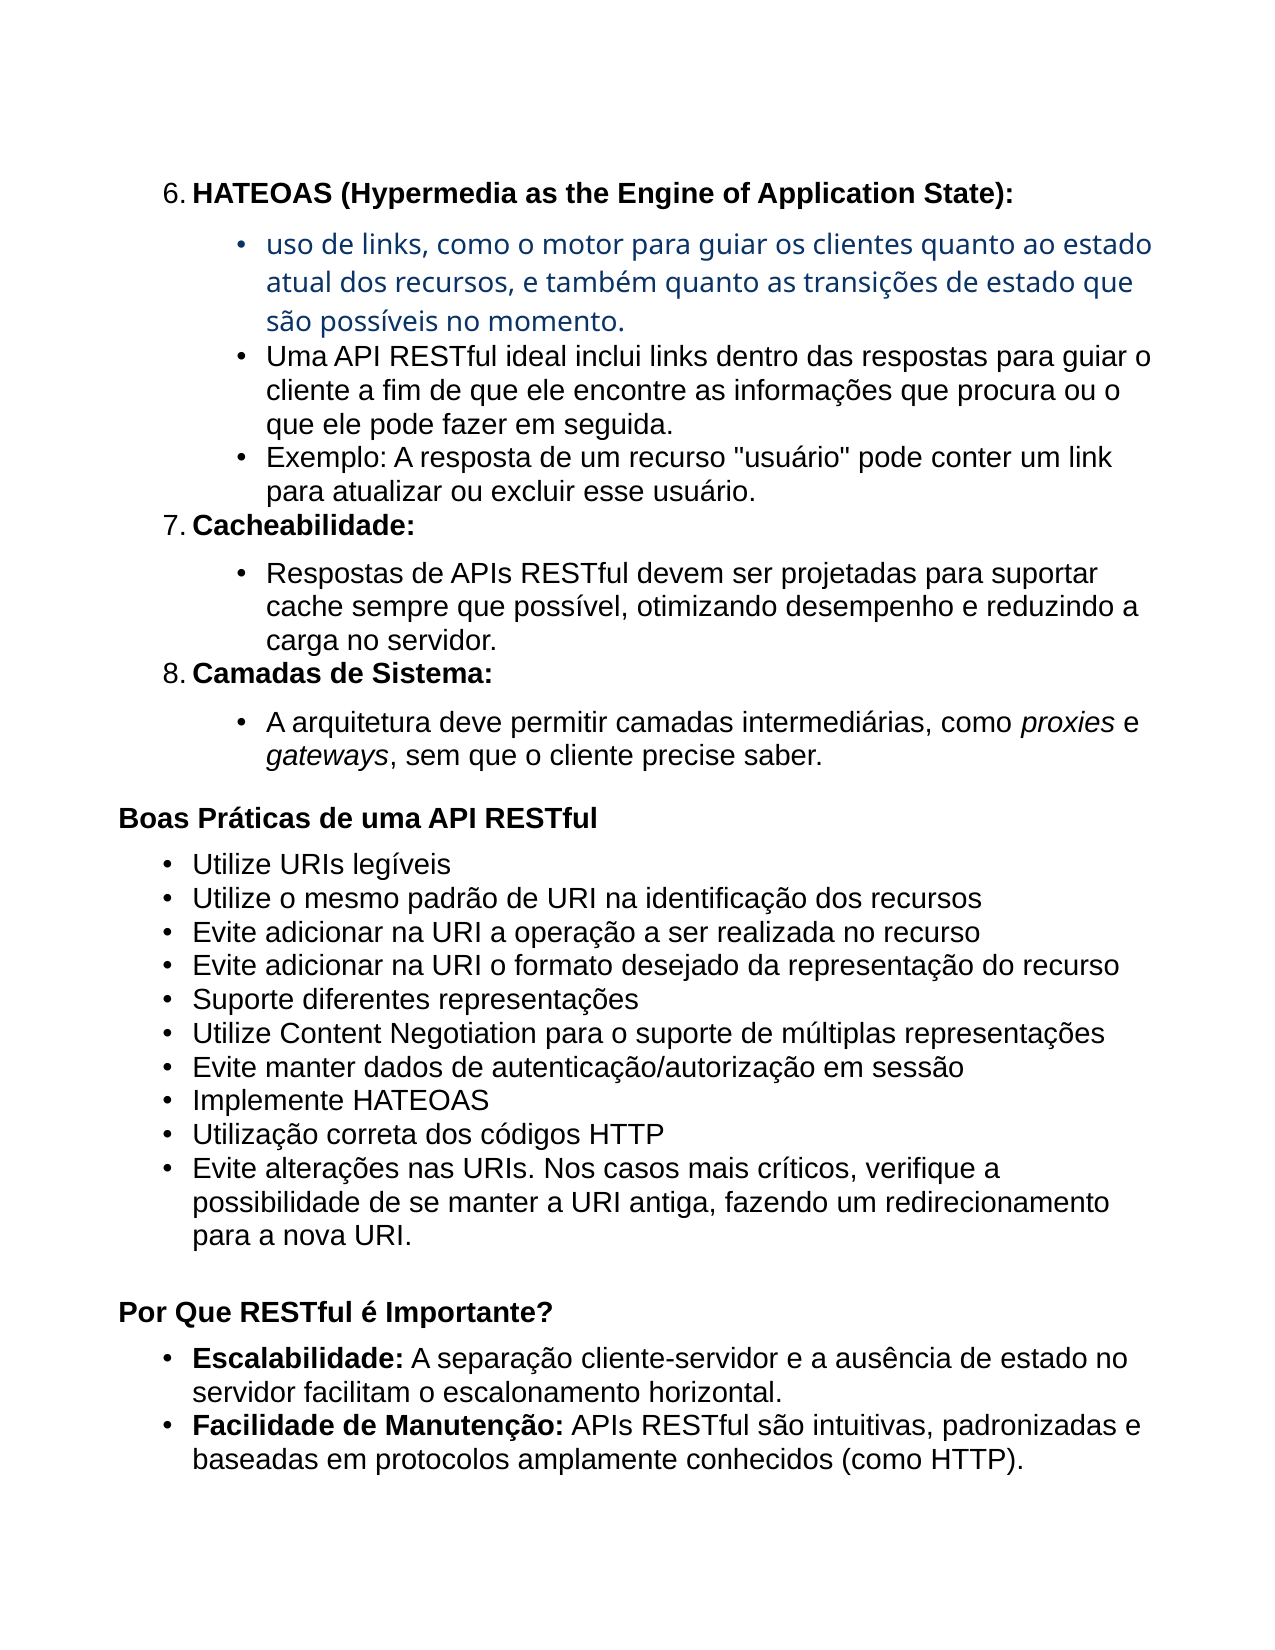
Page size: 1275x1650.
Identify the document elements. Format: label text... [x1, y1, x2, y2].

list Camadas de Sistema: [162, 657, 1157, 690]
list Utilize Content Negotiation para o suporte de múltiplas representações [162, 1016, 1157, 1050]
list Evite manter dados de autenticação/autorização em sessão [162, 1050, 1157, 1083]
subtitle Por Que RESTful é Importante? [118, 1295, 1157, 1329]
list Exemplo: A resposta de um recurso "usuário" pode conter um link para atualizar ou excluir esse usuário. [236, 440, 1157, 508]
list Suporte diferentes representações [162, 982, 1157, 1016]
list Escalabilidade: A separação cliente-servidor e a ausência de estado no servidor facilitam o escalonamento horizontal. [162, 1341, 1157, 1408]
list Cacheabilidade: [162, 508, 1157, 541]
list HATEOAS (Hypermedia as the Engine of Application State): [162, 176, 1157, 210]
list Utilização correta dos códigos HTTP [162, 1117, 1157, 1151]
list Utilize o mesmo padrão de URI na identificação dos recursos [162, 881, 1157, 915]
list Facilidade de Manutenção: APIs RESTful são intuitivas, padronizadas e baseadas em protocolos amplamente conhecidos (como HTTP). [162, 1408, 1157, 1476]
list A arquitetura deve permitir camadas intermediárias, como proxies e gateways, sem que o cliente precise saber. [236, 705, 1157, 772]
subtitle Boas Práticas de uma API RESTful [118, 801, 1157, 835]
list Utilize URIs legíveis [162, 847, 1157, 881]
list Uma API RESTful ideal inclui links dentro das respostas para guiar o cliente a fim de que ele encontre as informações que procura ou o que ele pode fazer em seguida. [236, 339, 1157, 440]
list Implemente HATEOAS [162, 1083, 1157, 1117]
list Evite adicionar na URI o formato desejado da representação do recurso [162, 948, 1157, 982]
list Evite alterações nas URIs. Nos casos mais críticos, verifique a possibilidade de se manter a URI antiga, fazendo um redirecionamento para a nova URI. [162, 1151, 1157, 1252]
list Evite adicionar na URI a operação a ser realizada no recurso [162, 915, 1157, 948]
list uso de links, como o motor para guiar os clientes quanto ao estado atual dos recursos, e também quanto as transições de estado que são possíveis no momento. [236, 224, 1157, 339]
list Respostas de APIs RESTful devem ser projetadas para suportar cache sempre que possível, otimizando desempenho e reduzindo a carga no servidor. [236, 556, 1157, 657]
